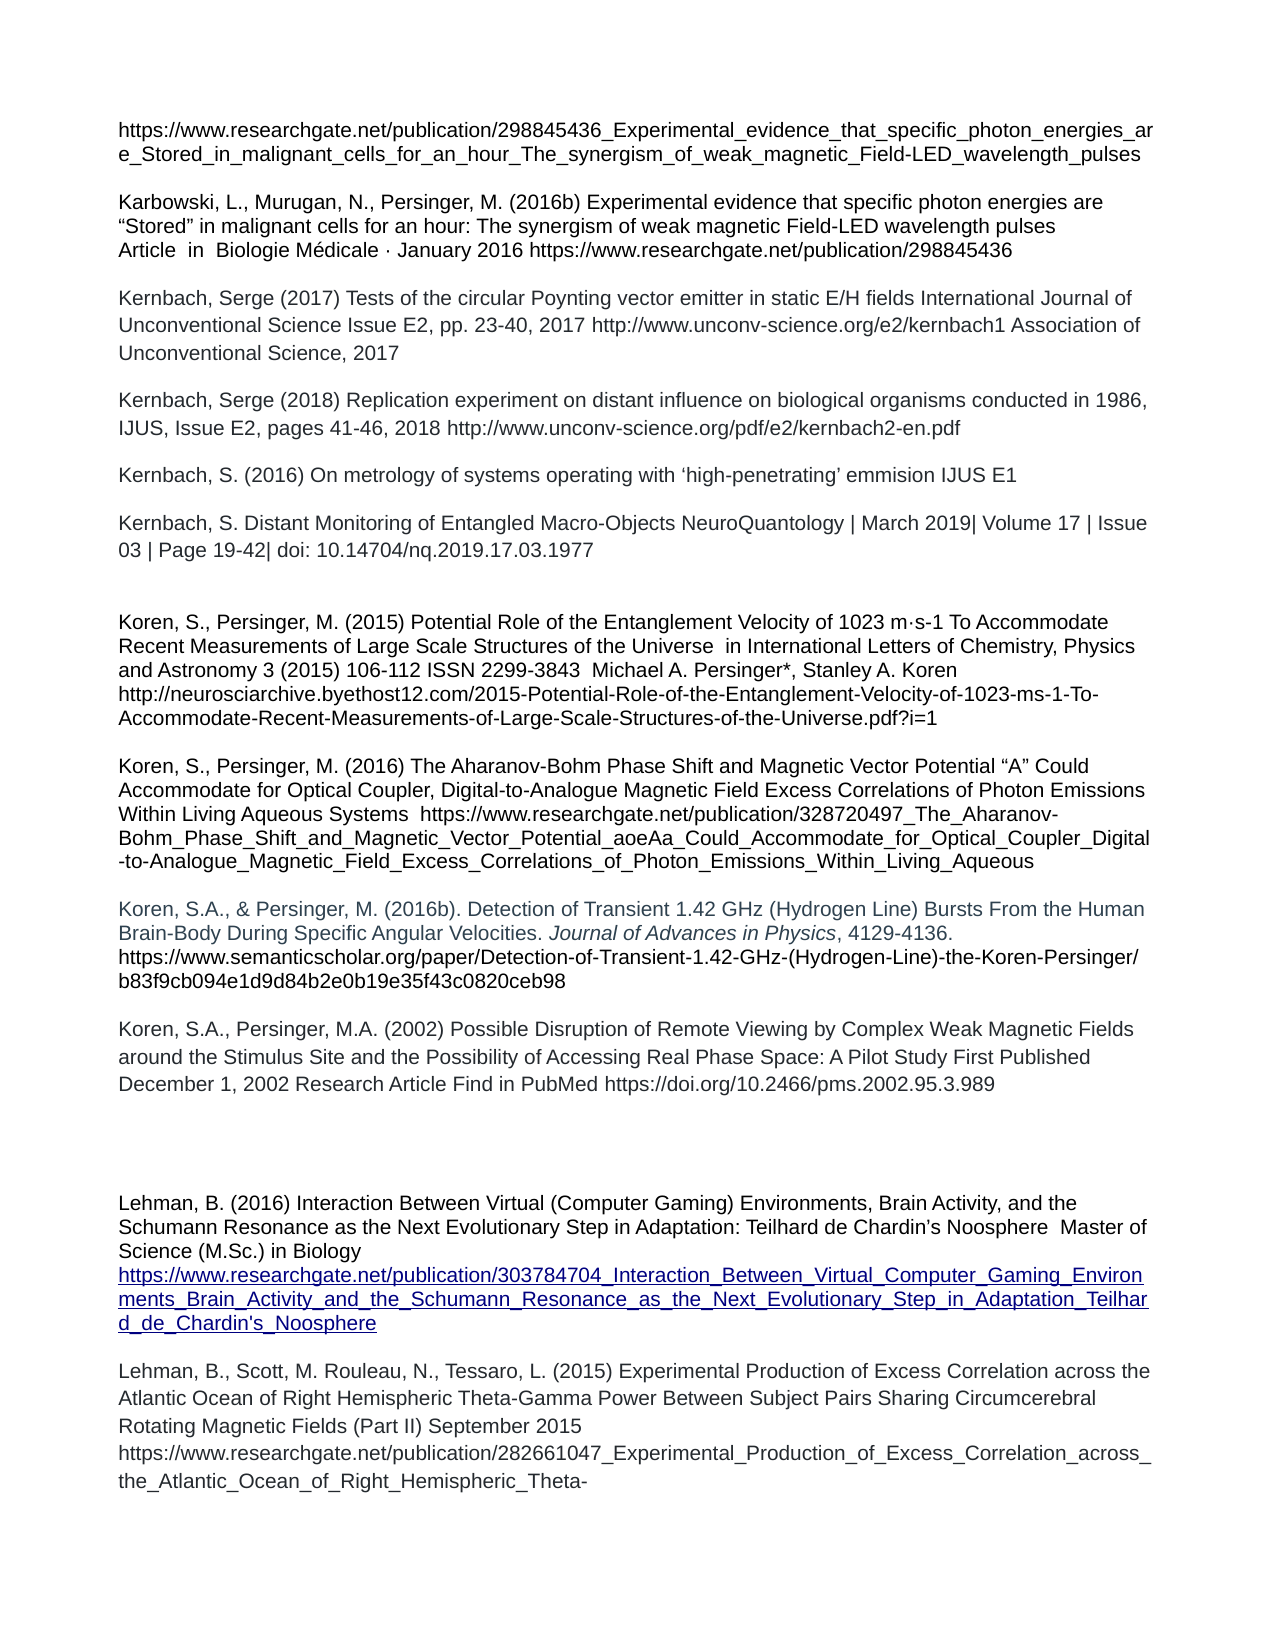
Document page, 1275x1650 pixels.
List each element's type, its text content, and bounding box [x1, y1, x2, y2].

text Koren, S.A., Persinger, M.A. (2002) Possible Disruption of Remote Viewing by Complex Weak Magnetic Fields around the Stimulus Site and the Possibility of Accessing Real Phase Space: A Pilot Study First Published December 1, 2002 Research Article Find in PubMed https://doi.org/10.2466/pms.2002.95.3.989 [118, 1017, 1157, 1096]
text Kernbach, S. (2016) On metrology of systems operating with ‘high-penetrating’ emmision IJUS E1 [118, 463, 1157, 487]
text Lehman, B., Scott, M. Rouleau, N., Tessaro, L. (2015) Experimental Production of Excess Correlation across the Atlantic Ocean of Right Hemispheric Theta-Gamma Power Between Subject Pairs Sharing Circumcerebral Rotating Magnetic Fields (Part II) September 2015 https://www.researchgate.net/publication/282661047_Experimental_Production_of_Excess_Correlation_across_the_Atlantic_Ocean_of_Right_Hemispheric_Theta- [118, 1359, 1157, 1493]
text Koren, S., Persinger, M. (2016) The Aharanov-Bohm Phase Shift and Magnetic Vector Potential “A” Could Accommodate for Optical Coupler, Digital-to-Analogue Magnetic Field Excess Correlations of Photon Emissions Within Living Aqueous Systems https://www.researchgate.net/publication/328720497_The_Aharanov-Bohm_Phase_Shift_and_Magnetic_Vector_Potential_aoeAa_Could_Accommodate_for_Optical_Coupler_Digital-to-Analogue_Magnetic_Field_Excess_Correlations_of_Photon_Emissions_Within_Living_Aqueous [118, 753, 1157, 873]
text Kernbach, S. Distant Monitoring of Entangled Macro-Objects NeuroQuantology | March 2019| Volume 17 | Issue 03 | Page 19-42| doi: 10.14704/nq.2019.17.03.1977 [118, 511, 1157, 562]
text Koren, S.A., & Persinger, M. (2016b). Detection of Transient 1.42 GHz (Hydrogen Line) Bursts From the Human Brain-Body During Specific Angular Velocities. Journal of Advances in Physics, 4129-4136. https://www.semanticscholar.org/paper/Detection-of-Transient-1.42-GHz-(Hydrogen-Line)-the-Koren-Persinger/b83f9cb094e1d9d84b2e0b19e35f43c0820ceb98 [118, 897, 1157, 993]
text Karbowski, L., Murugan, N., Persinger, M. (2016b) Experimental evidence that specific photon energies are “Stored” in malignant cells for an hour: The synergism of weak magnetic Field-LED wavelength pulses Article in Biologie Médicale · January 2016 https://www.researchgate.net/publication/298845436 [118, 190, 1157, 262]
text Koren, S., Persinger, M. (2015) Potential Role of the Entanglement Velocity of 1023 m·s-1 To Accommodate Recent Measurements of Large Scale Structures of the Universe in International Letters of Chemistry, Physics and Astronomy 3 (2015) 106-112 ISSN 2299-3843 Michael A. Persinger*, Stanley A. Koren http://neurosciarchive.byethost12.com/2015-Potential-Role-of-the-Entanglement-Velocity-of-1023-ms-1-To-Accommodate-Recent-Measurements-of-Large-Scale-Structures-of-the-Universe.pdf?i=1 [118, 610, 1157, 729]
text https://www.researchgate.net/publication/298845436_Experimental_evidence_that_specific_photon_energies_are_Stored_in_malignant_cells_for_an_hour_The_synergism_of_weak_magnetic_Field-LED_wavelength_pulses [118, 118, 1157, 166]
text Lehman, B. (2016) Interaction Between Virtual (Computer Gaming) Environments, Brain Activity, and the Schumann Resonance as the Next Evolutionary Step in Adaptation: Teilhard de Chardin’s Noosphere Master of Science (M.Sc.) in Biology https://www.researchgate.net/publication/303784704_Interaction_Between_Virtual_Computer_Gaming_Environments_Brain_Activity_and_the_Schumann_Resonance_as_the_Next_Evolutionary_Step_in_Adaptation_Teilhard_de_Chardin's_Noosphere [118, 1191, 1157, 1335]
text Kernbach, Serge (2017) Tests of the circular Poynting vector emitter in static E/H fields International Journal of Unconventional Science Issue E2, pp. 23-40, 2017 http://www.unconv-science.org/e2/kernbach1 Association of Unconventional Science, 2017 [118, 286, 1157, 365]
text Kernbach, Serge (2018) Replication experiment on distant influence on biological organisms conducted in 1986, IJUS, Issue E2, pages 41-46, 2018 http://www.unconv-science.org/pdf/e2/kernbach2-en.pdf [118, 388, 1157, 440]
